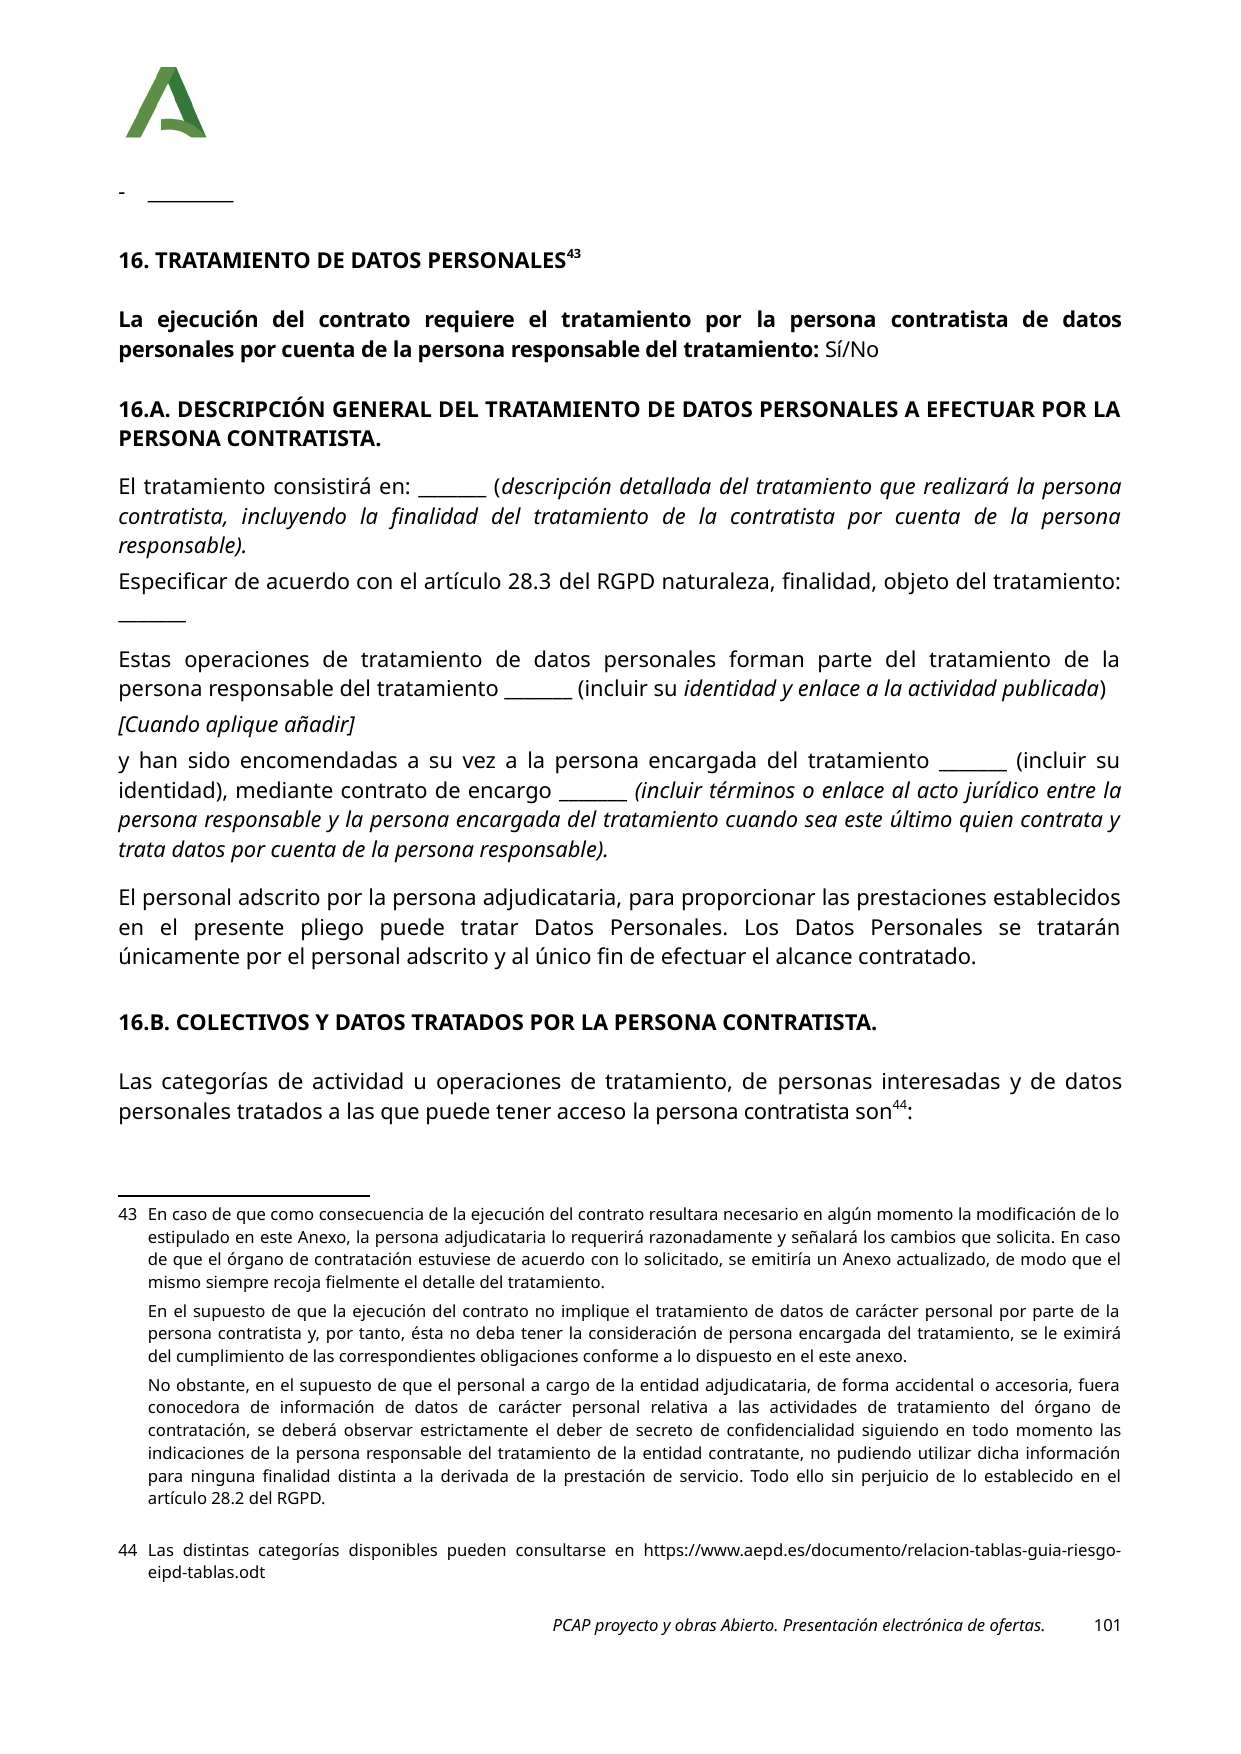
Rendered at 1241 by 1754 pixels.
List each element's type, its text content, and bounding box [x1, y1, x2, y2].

text En caso de que como consecuencia de la ejecución del contrato resultara necesario en algún momento la modificación de lo estipulado en este Anexo, la persona adjudicataria lo requerirá razonadamente y señalará los cambios que solicita. En caso de que el órgano de contratación estuviese de acuerdo con lo solicitado, se emitiría un Anexo actualizado, de modo que el mismo siempre recoja fielmente el detalle del tratamiento. [118, 1202, 1122, 1293]
text En el supuesto de que la ejecución del contrato no implique el tratamiento de datos de carácter personal por parte de la persona contratista y, por tanto, ésta no deba tener la consideración de persona encargada del tratamiento, se le eximirá del cumplimiento de las correspondientes obligaciones conforme a lo dispuesto en el este anexo. [118, 1299, 1122, 1367]
text No obstante, en el supuesto de que el personal a cargo de la entidad adjudicataria, de forma accidental o accesoria, fuera conocedora de información de datos de carácter personal relativa a las actividades de tratamiento del órgano de contratación, se deberá observar estrictamente el deber de secreto de confidencialidad siguiendo en todo momento las indicaciones de la persona responsable del tratamiento de la entidad contratante, no pudiendo utilizar dicha información para ninguna finalidad distinta a la derivada de la prestación de servicio. Todo ello sin perjuicio de lo establecido en el artículo 28.2 del RGPD. [118, 1373, 1122, 1509]
text El personal adscrito por la persona adjudicataria, para proporcionar las prestaciones establecidos en el presente pliego puede tratar Datos Personales. Los Datos Personales se tratarán únicamente por el personal adscrito y al único fin de efectuar el alcance contratado. [118, 882, 1122, 971]
text 16.B. COLECTIVOS Y DATOS TRATADOS POR LA PERSONA CONTRATISTA. [118, 1007, 1122, 1037]
text 16. TRATAMIENTO DE DATOS PERSONALES [118, 245, 1122, 274]
text El tratamiento consistirá en: _______ (descripción detallada del tratamiento que realizará la persona contratista, incluyendo la finalidad del tratamiento de la contratista por cuenta de la persona responsable). [118, 471, 1122, 560]
text y han sido encomendadas a su vez a la persona encargada del tratamiento _______ (incluir su identidad), mediante contrato de encargo _______ (incluir términos o enlace al acto jurídico entre la persona responsable y la persona encargada del tratamiento cuando sea este último quien contrata y trata datos por cuenta de la persona responsable). [118, 745, 1122, 864]
text Estas operaciones de tratamiento de datos personales forman parte del tratamiento de la persona responsable del tratamiento _______ (incluir su identidad y enlace a la actividad publicada) [118, 643, 1122, 703]
text Especificar de acuerdo con el artículo 28.3 del RGPD naturaleza, finalidad, objeto del tratamiento: _______ [118, 566, 1122, 626]
text [Cuando aplique añadir] [118, 709, 1122, 739]
picture [121, 62, 210, 142]
text - _________ [118, 176, 1122, 206]
text 16.A. DESCRIPCIÓN GENERAL DEL TRATAMIENTO DE DATOS PERSONALES A EFECTUAR POR LA PERSONA CONTRATISTA. [118, 394, 1122, 453]
text La ejecución del contrato requiere el tratamiento por la persona contratista de datos personales por cuenta de la persona responsable del tratamiento: Sí/No [118, 304, 1122, 364]
text Las categorías de actividad u operaciones de tratamiento, de personas interesadas y de datos personales tratados a las que puede tener acceso la persona contratista son: [118, 1066, 1122, 1126]
text Las distintas categorías disponibles pueden consultarse en https://www.aepd.es/documento/relacion-tablas-guia-riesgo-eipd-tablas.odt [118, 1538, 1122, 1584]
